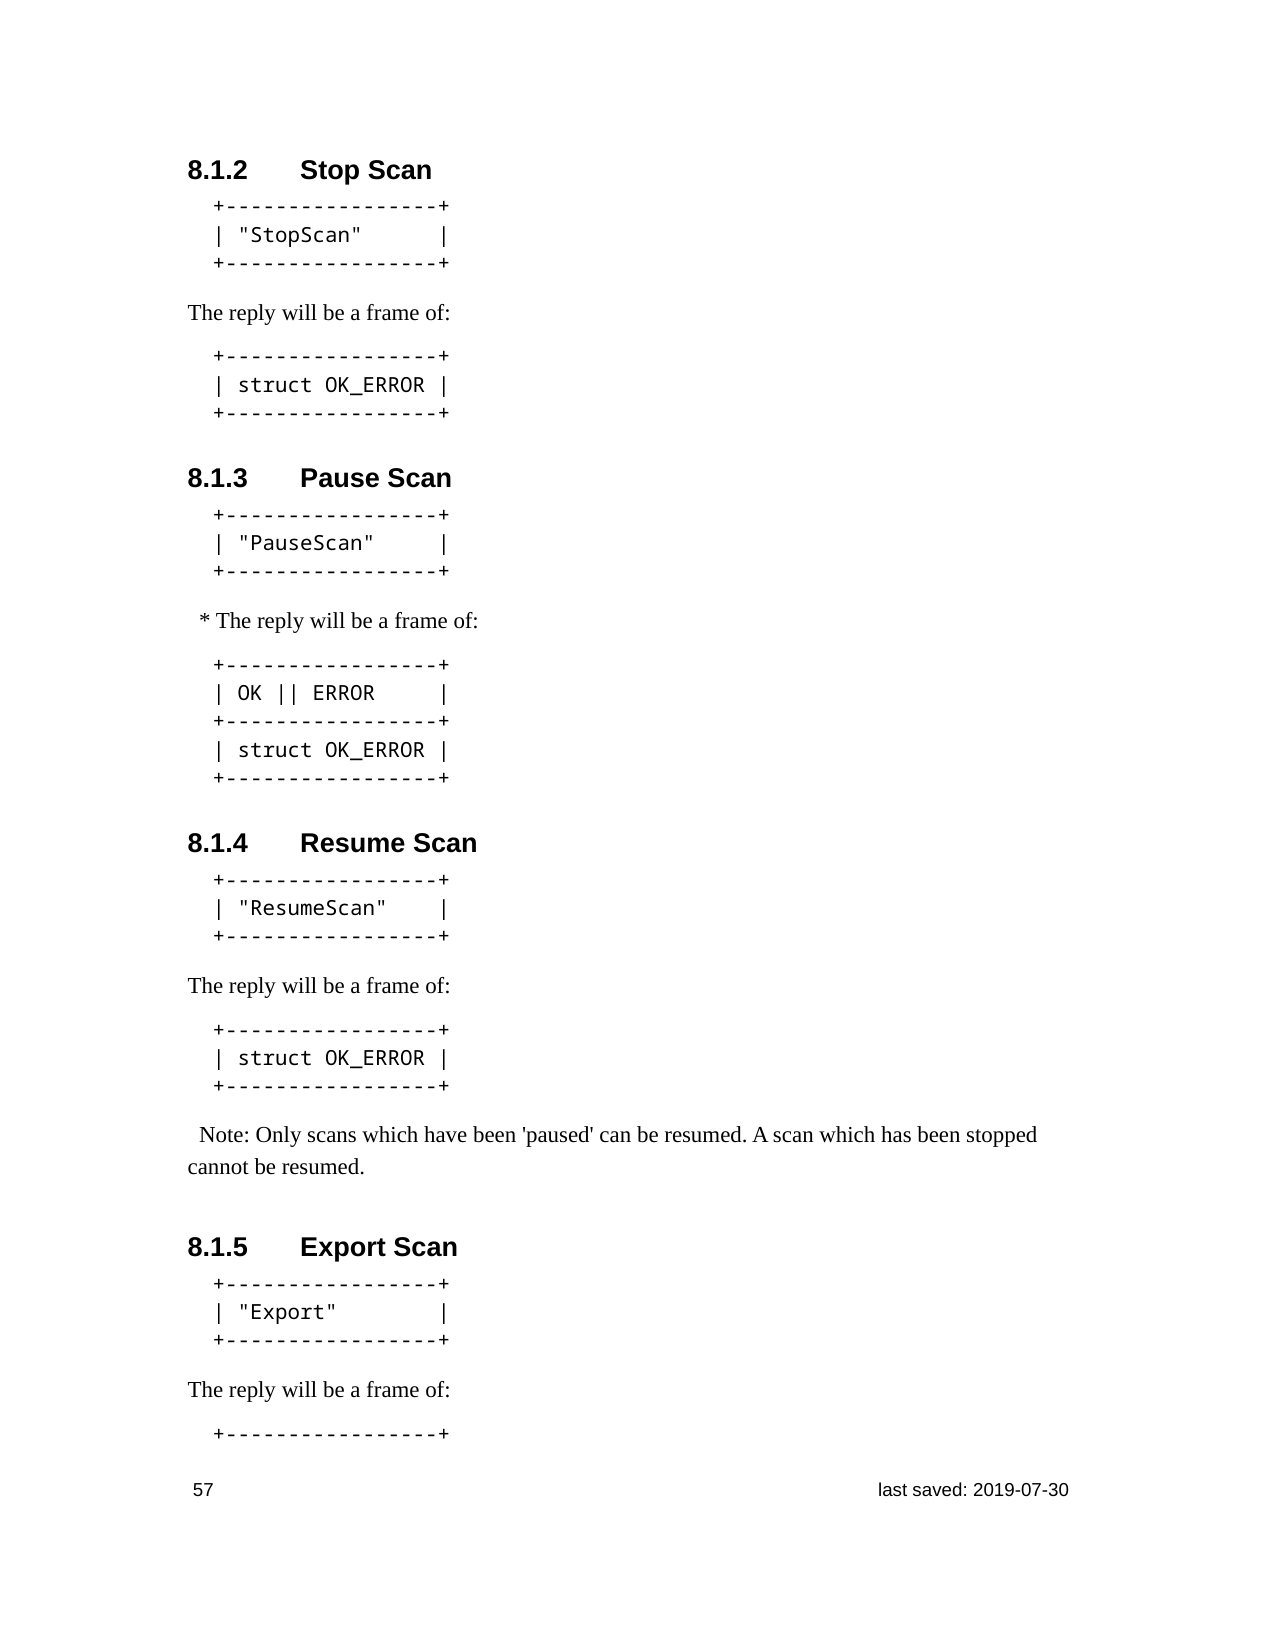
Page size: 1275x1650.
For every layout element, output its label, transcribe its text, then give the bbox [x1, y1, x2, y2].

text +-----------------+ [187, 342, 1087, 370]
text * The reply will be a frame of: [187, 602, 1087, 633]
text The reply will be a frame of: [187, 967, 1087, 998]
text +-----------------+ [187, 500, 1087, 528]
text +-----------------+ [187, 1072, 1087, 1100]
text | "Export" | [187, 1297, 1087, 1326]
subtitle Pause Scan [187, 458, 1087, 493]
text +-----------------+ [187, 650, 1087, 678]
text +-----------------+ [187, 557, 1087, 585]
subtitle Resume Scan [187, 823, 1087, 858]
text The reply will be a frame of: [187, 1371, 1087, 1402]
text | "PauseScan" | [187, 528, 1087, 557]
text | "ResumeScan" | [187, 893, 1087, 922]
text +-----------------+ [187, 398, 1087, 427]
text | OK || ERROR | [187, 678, 1087, 707]
text +-----------------+ [187, 1015, 1087, 1043]
text +-----------------+ [187, 865, 1087, 893]
text +-----------------+ [187, 1326, 1087, 1354]
text | struct OK_ERROR | [187, 370, 1087, 398]
subtitle Stop Scan [187, 150, 1087, 185]
text +-----------------+ [187, 763, 1087, 792]
text Note: Only scans which have been 'paused' can be resumed. A scan which has been stopped cannot be resumed. [187, 1117, 1087, 1179]
text | struct OK_ERROR | [187, 735, 1087, 763]
text The reply will be a frame of: [187, 294, 1087, 325]
text +-----------------+ [187, 1269, 1087, 1297]
text +-----------------+ [187, 707, 1087, 735]
text | "StopScan" | [187, 220, 1087, 248]
text +-----------------+ [187, 1419, 1087, 1447]
subtitle Export Scan [187, 1227, 1087, 1262]
text +-----------------+ [187, 248, 1087, 277]
text +-----------------+ [187, 922, 1087, 950]
text | struct OK_ERROR | [187, 1043, 1087, 1072]
text +-----------------+ [187, 192, 1087, 220]
